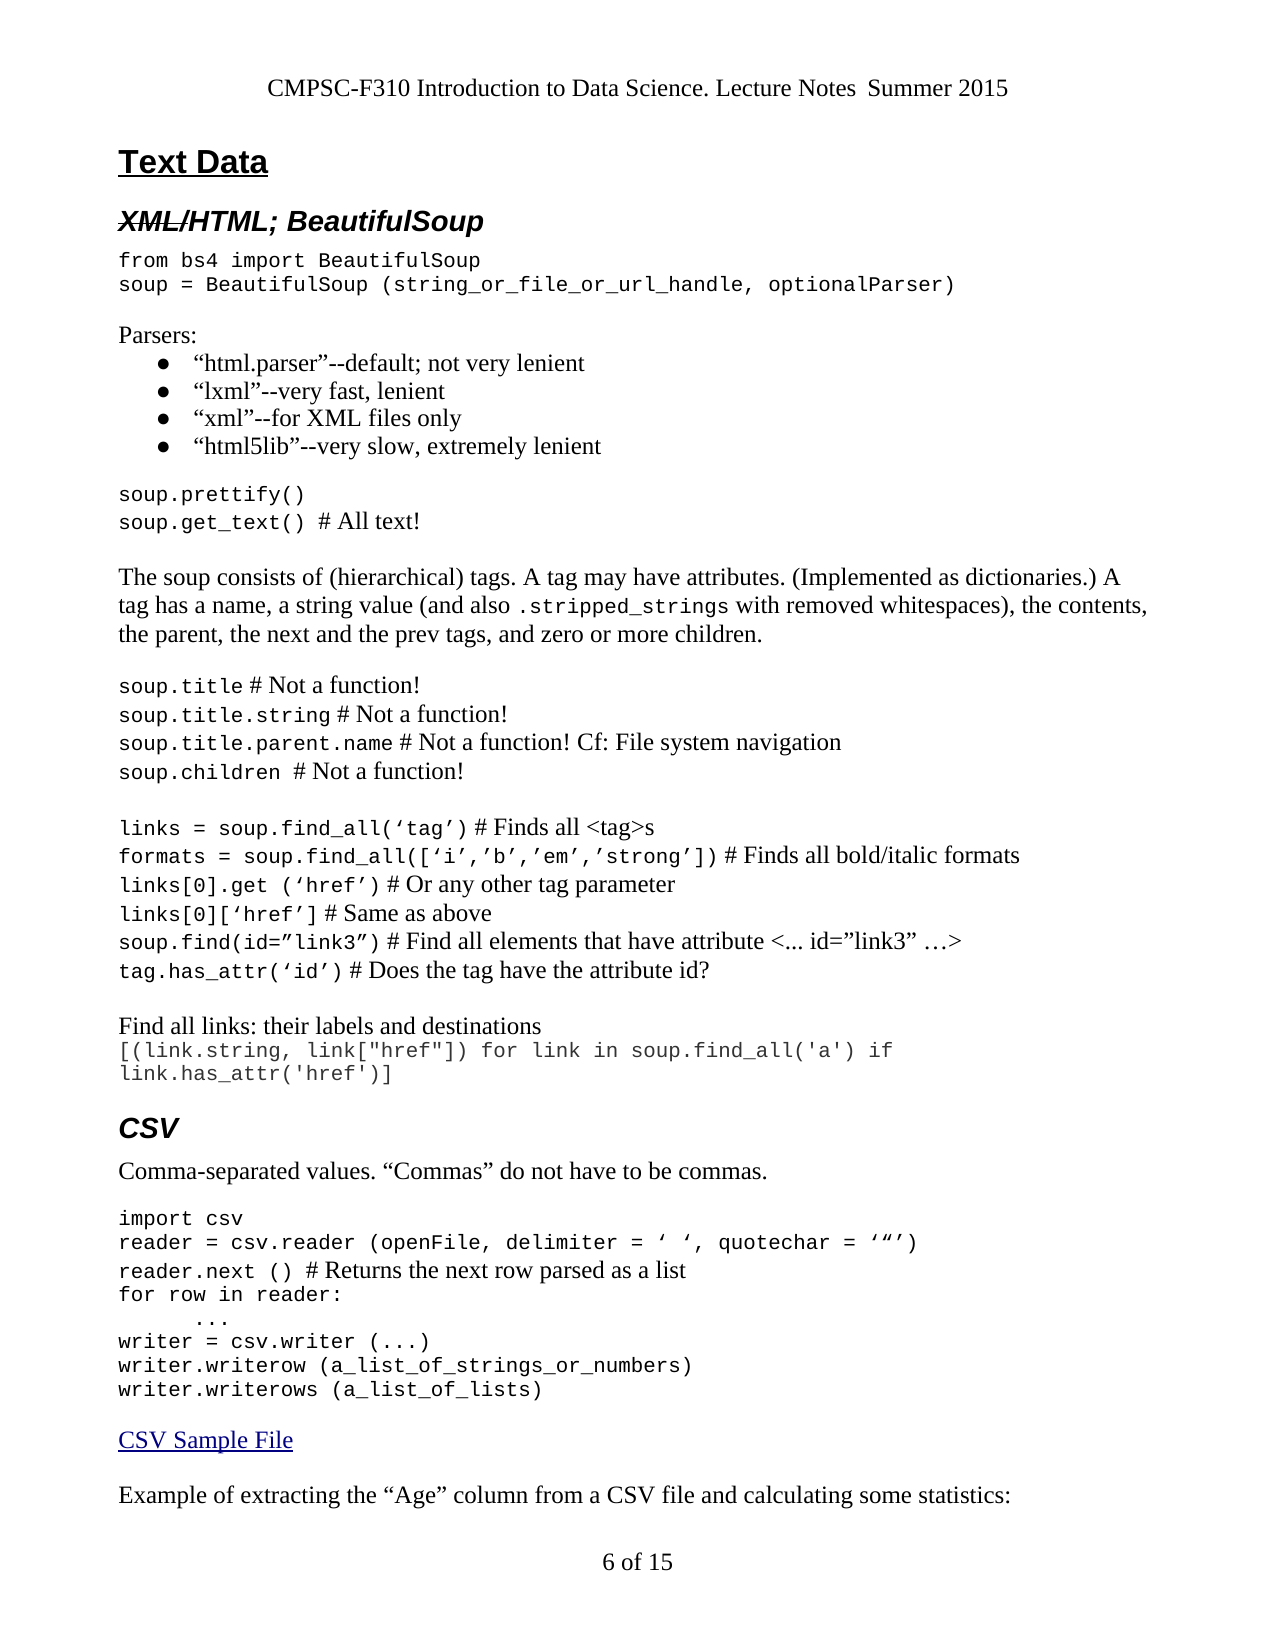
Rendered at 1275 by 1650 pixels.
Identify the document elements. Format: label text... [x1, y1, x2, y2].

text import csv [118, 1208, 1157, 1232]
text reader = csv.reader (openFile, delimiter = ‘ ‘, quotechar = ‘“’) [118, 1232, 1157, 1256]
text The soup consists of (hierarchical) tags. A tag may have attributes. (Implemented as dictionaries.) A tag has a name, a string value (and also .stripped_strings with removed whitespaces), the contents, the parent, the next and the prev tags, and zero or more children. [118, 563, 1157, 647]
text soup.find(id=”link3”) # Find all elements that have attribute <... id=”link3” …> [118, 927, 1157, 956]
text soup.title.parent.name # Not a function! Cf: File system navigation [118, 728, 1157, 757]
text soup.title.string # Not a function! [118, 700, 1157, 728]
text soup.title # Not a function! [118, 671, 1157, 700]
text soup.prettify() [118, 484, 1157, 507]
text ... [118, 1308, 1157, 1332]
text soup = BeautifulSoup (string_or_file_or_url_handle, optionalParser) [118, 274, 1157, 298]
text writer.writerows (a_list_of_lists) [118, 1379, 1157, 1402]
text for row in reader: [118, 1284, 1157, 1308]
list “html5lib”--very slow, extremely lenient [156, 432, 1157, 460]
text Parsers: [118, 321, 1157, 349]
subtitle Text Data [118, 143, 1157, 180]
text Find all links: their labels and destinations [118, 1012, 1157, 1040]
text formats = soup.find_all([‘i’,’b’,’em’,’strong’]) # Finds all bold/italic formats [118, 842, 1157, 870]
list “html.parser”--default; not very lenient [156, 349, 1157, 377]
text links = soup.find_all(‘tag’) # Finds all <tag>s [118, 813, 1157, 842]
text Comma-separated values. “Commas” do not have to be commas. [118, 1157, 1157, 1185]
text Example of extracting the “Age” column from a CSV file and calculating some statistics: [118, 1482, 1157, 1509]
list “xml”--for XML files only [156, 404, 1157, 432]
text reader.next () # Returns the next row parsed as a list [118, 1256, 1157, 1284]
text [(link.string, link["href"]) for link in soup.find_all('a') if link.has_attr('href')] [118, 1040, 1157, 1087]
text soup.get_text() # All text! [118, 507, 1157, 536]
text writer = csv.writer (...) [118, 1332, 1157, 1355]
subtitle XML/HTML; BeautifulSoup [118, 205, 1157, 238]
text from bs4 import BeautifulSoup [118, 251, 1157, 274]
text soup.children # Not a function! [118, 757, 1157, 785]
list “lxml”--very fast, lenient [156, 377, 1157, 404]
text links[0].get (‘href’) # Or any other tag parameter [118, 870, 1157, 899]
text links[0][‘href’] # Same as above [118, 899, 1157, 927]
text CSV Sample File [118, 1426, 1157, 1454]
subtitle CSV [118, 1112, 1157, 1144]
text writer.writerow (a_list_of_strings_or_numbers) [118, 1355, 1157, 1379]
text tag.has_attr(‘id’) # Does the tag have the attribute id? [118, 956, 1157, 984]
